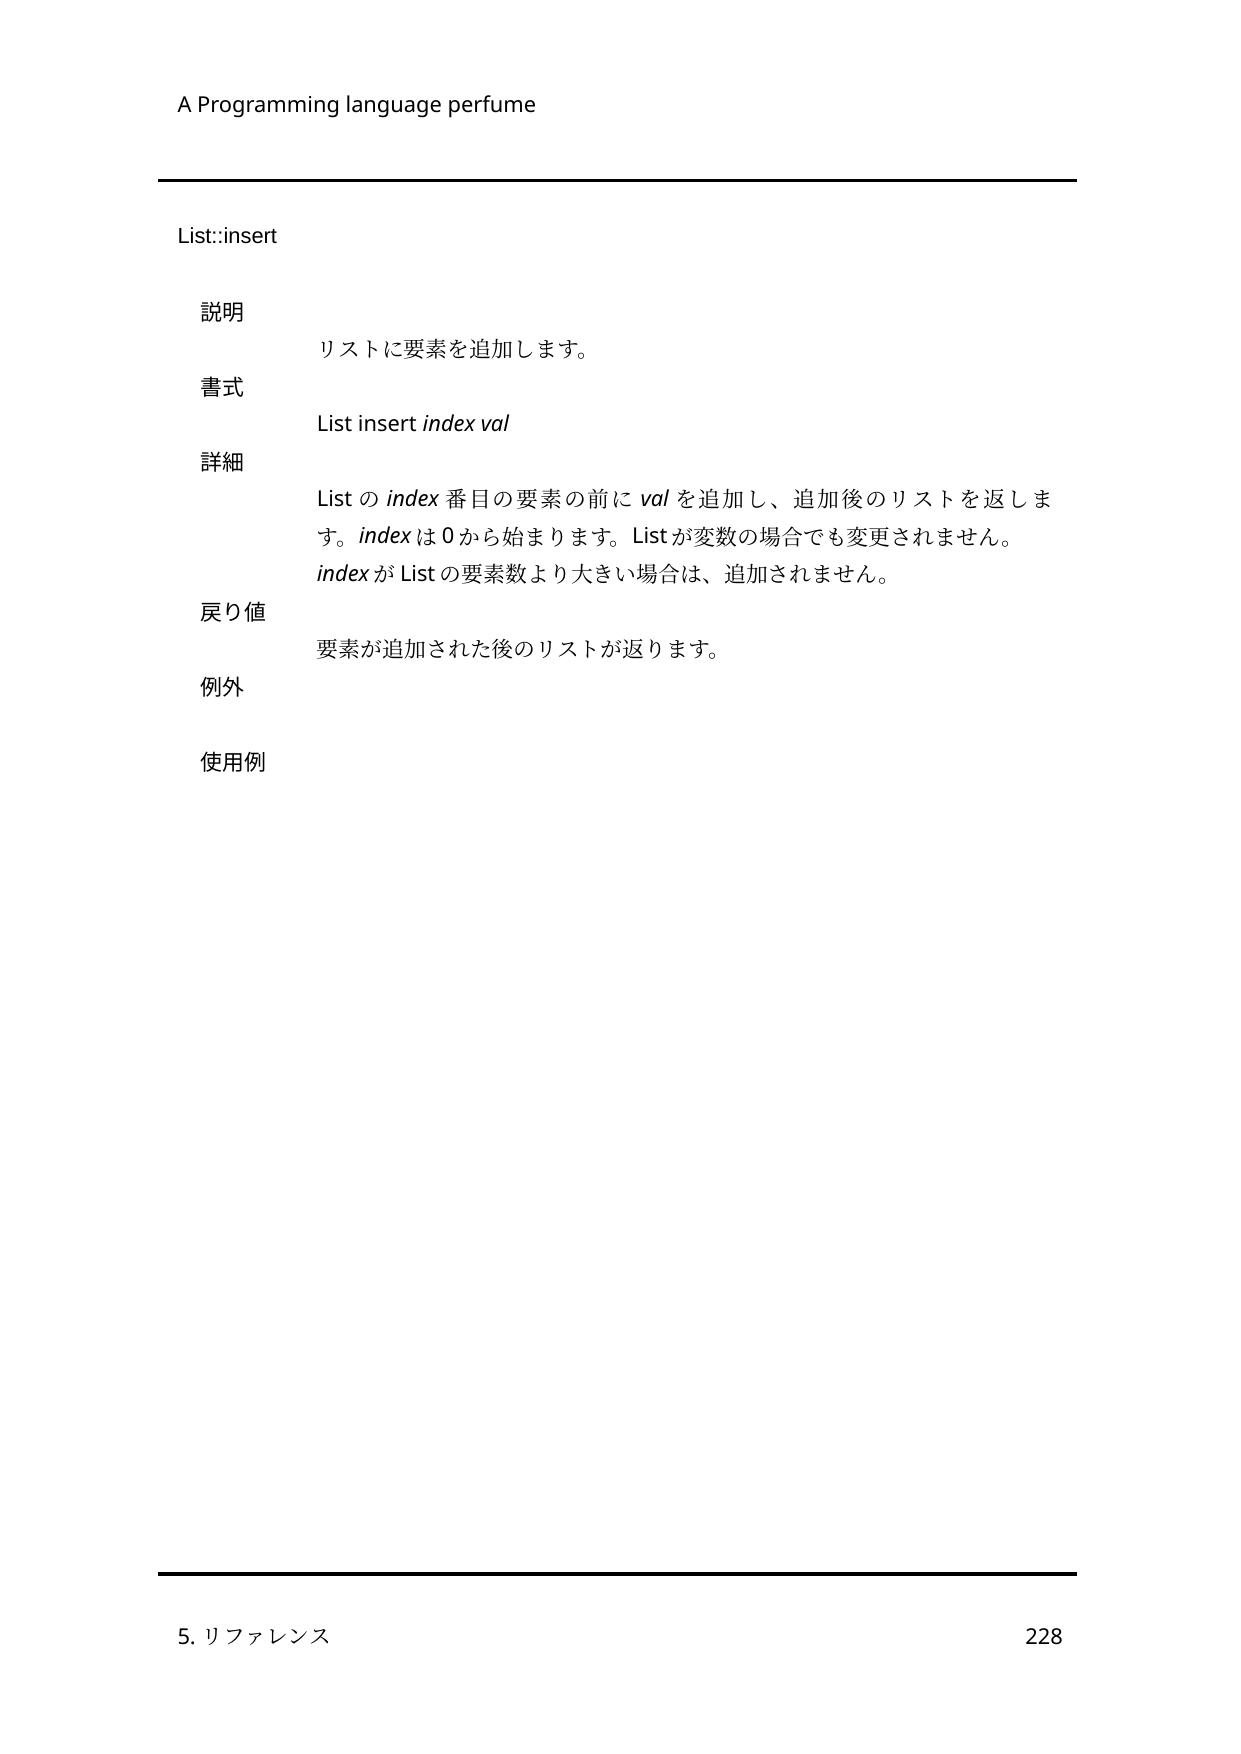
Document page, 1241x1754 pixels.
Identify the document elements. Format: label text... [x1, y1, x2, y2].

table_header 説明 [200, 292, 317, 367]
table_cell Listのindex番目の要素の前にvalを追加し、追加後のリストを返します。indexは0から始まります。Listが変数の場合でも変更されません。 indexがListの要素数より大きい場合は、追加されません。 [317, 442, 1063, 592]
table_cell [317, 667, 1063, 742]
table_cell List insert index val [317, 367, 1063, 442]
table_header リストに要素を追加します。 [317, 292, 1063, 367]
table_cell 書式 [200, 367, 317, 442]
table_cell [317, 742, 1063, 817]
subtitle List::insert [177, 217, 1063, 254]
table_cell 例外 [200, 667, 317, 742]
table_cell 戻り値 [200, 592, 317, 667]
table_cell 詳細 [200, 442, 317, 592]
table_cell 使用例 [200, 742, 317, 817]
table_cell 要素が追加された後のリストが返ります。 [317, 592, 1063, 667]
